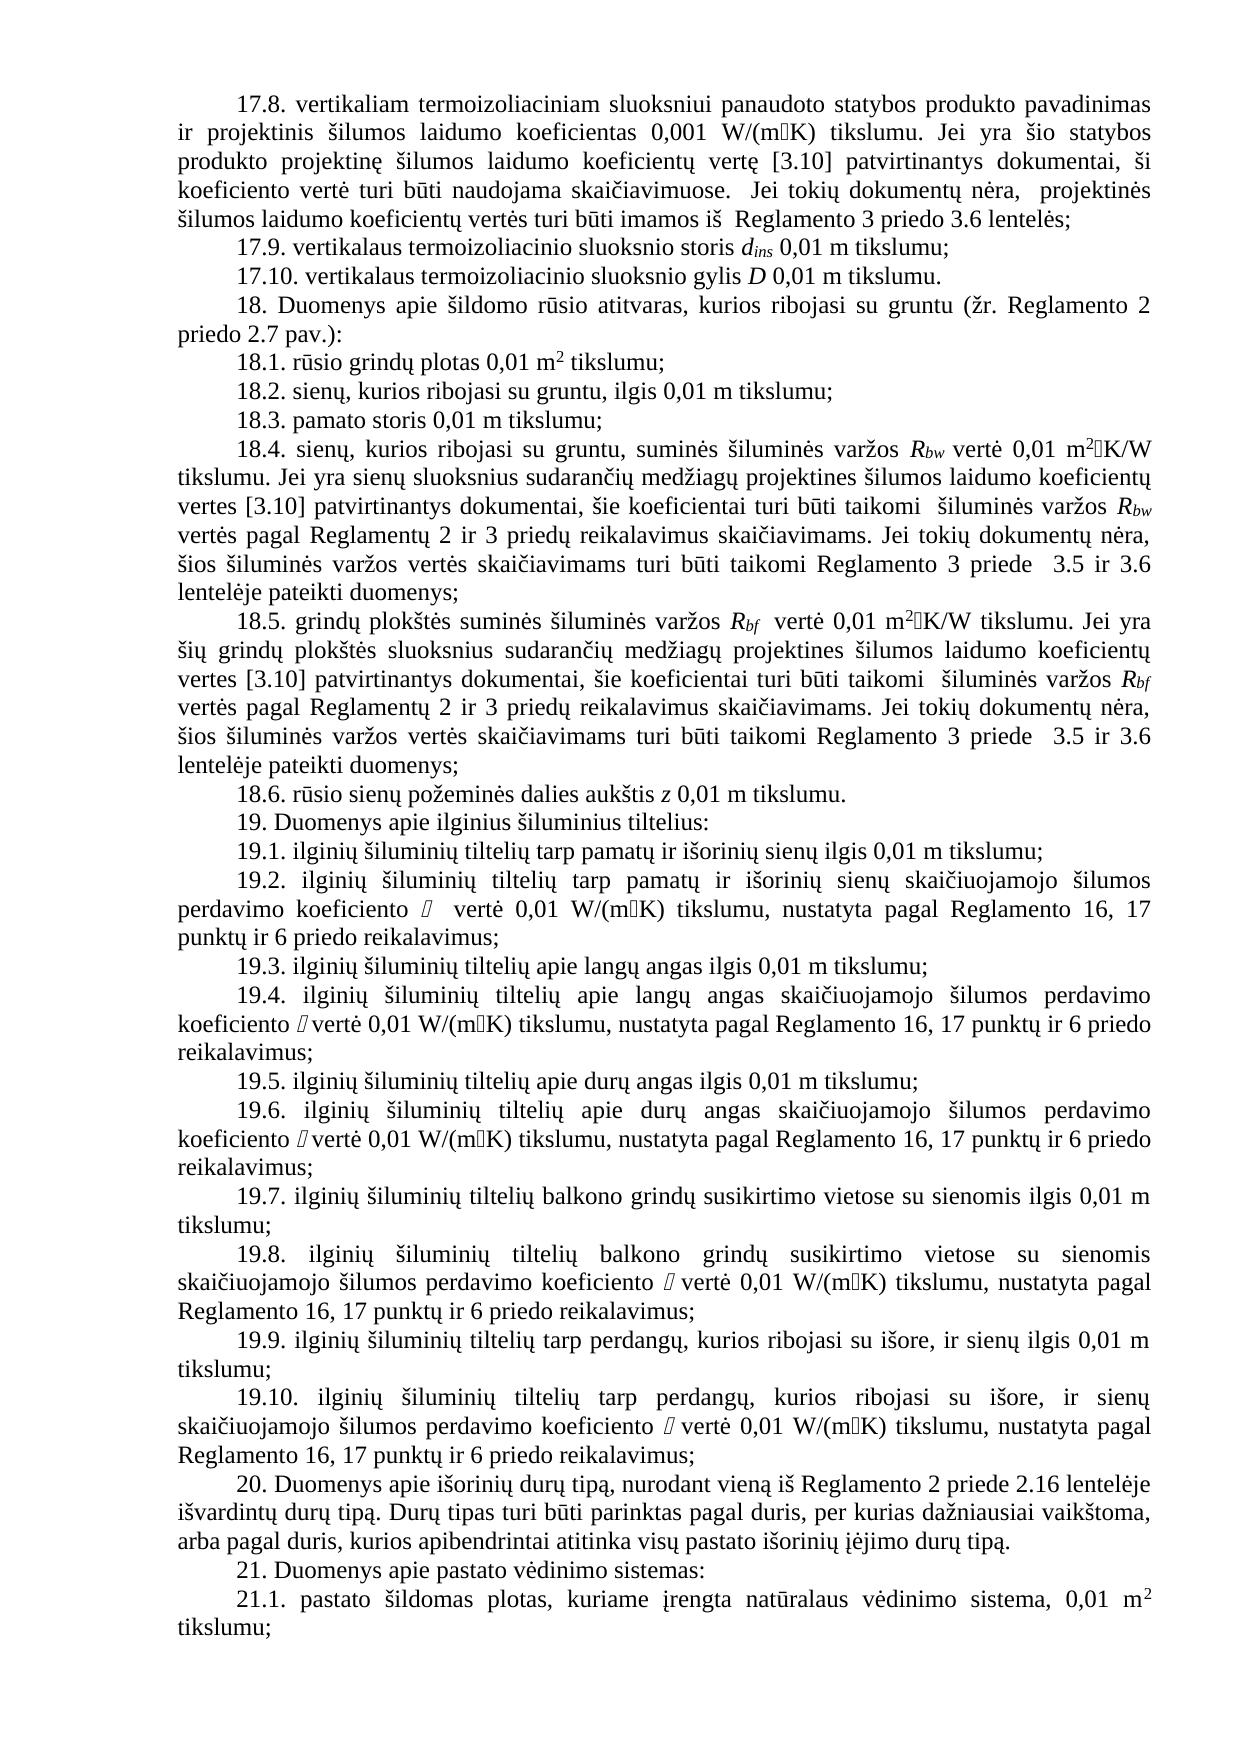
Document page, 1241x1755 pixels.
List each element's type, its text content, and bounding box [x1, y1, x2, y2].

text 19.7. ilginių šiluminių tiltelių balkono grindų susikirtimo vietose su sienomis ilgis 0,01 m tikslumu; [177, 1181, 1152, 1239]
text 19.5. ilginių šiluminių tiltelių apie durų angas ilgis 0,01 m tikslumu; [177, 1066, 1152, 1095]
text 19.10. ilginių šiluminių tiltelių tarp perdangų, kurios ribojasi su išore, ir sienų skaičiuojamojo šilumos perdavimo koeficiento  vertė 0,01 W/(mK) tikslumu, nustatyta pagal Reglamento 16, 17 punktų ir 6 priedo reikalavimus; [177, 1382, 1152, 1469]
text 18. Duomenys apie šildomo rūsio atitvaras, kurios ribojasi su gruntu (žr. Reglamento 2 priedo 2.7 pav.): [177, 290, 1152, 347]
text 19.3. ilginių šiluminių tiltelių apie langų angas ilgis 0,01 m tikslumu; [177, 951, 1152, 980]
text 19.6. ilginių šiluminių tiltelių apie durų angas skaičiuojamojo šilumos perdavimo koeficiento  vertė 0,01 W/(mK) tikslumu, nustatyta pagal Reglamento 16, 17 punktų ir 6 priedo reikalavimus; [177, 1095, 1152, 1181]
text 21. Duomenys apie pastato vėdinimo sistemas: [177, 1555, 1152, 1584]
text 19.4. ilginių šiluminių tiltelių apie langų angas skaičiuojamojo šilumos perdavimo koeficiento  vertė 0,01 W/(mK) tikslumu, nustatyta pagal Reglamento 16, 17 punktų ir 6 priedo reikalavimus; [177, 980, 1152, 1066]
text 18.1. rūsio grindų plotas 0,01 m2 tikslumu; [177, 347, 1152, 376]
text 17.8. vertikaliam termoizoliaciniam sluoksniui panaudoto statybos produkto pavadinimas ir projektinis šilumos laidumo koeficientas 0,001 W/(mK) tikslumu. Jei yra šio statybos produkto projektinę šilumos laidumo koeficientų vertę [3.10] patvirtinantys dokumentai, ši koeficiento vertė turi būti naudojama skaičiavimuose. Jei tokių dokumentų nėra, projektinės šilumos laidumo koeficientų vertės turi būti imamos iš Reglamento 3 priedo 3.6 lentelės; [177, 89, 1152, 232]
text 18.5. grindų plokštės suminės šiluminės varžos Rbf vertė 0,01 m2K/W tikslumu. Jei yra šių grindų plokštės sluoksnius sudarančių medžiagų projektines šilumos laidumo koeficientų vertes [3.10] patvirtinantys dokumentai, šie koeficientai turi būti taikomi šiluminės varžos Rbf vertės pagal Reglamentų 2 ir 3 priedų reikalavimus skaičiavimams. Jei tokių dokumentų nėra, šios šiluminės varžos vertės skaičiavimams turi būti taikomi Reglamento 3 priede 3.5 ir 3.6 lentelėje pateikti duomenys; [177, 606, 1152, 779]
text 19.1. ilginių šiluminių tiltelių tarp pamatų ir išorinių sienų ilgis 0,01 m tikslumu; [177, 836, 1152, 865]
text 18.3. pamato storis 0,01 m tikslumu; [177, 405, 1152, 434]
text 18.4. sienų, kurios ribojasi su gruntu, suminės šiluminės varžos Rbw vertė 0,01 m2K/W tikslumu. Jei yra sienų sluoksnius sudarančių medžiagų projektines šilumos laidumo koeficientų vertes [3.10] patvirtinantys dokumentai, šie koeficientai turi būti taikomi šiluminės varžos Rbw vertės pagal Reglamentų 2 ir 3 priedų reikalavimus skaičiavimams. Jei tokių dokumentų nėra, šios šiluminės varžos vertės skaičiavimams turi būti taikomi Reglamento 3 priede 3.5 ir 3.6 lentelėje pateikti duomenys; [177, 434, 1152, 606]
text 18.2. sienų, kurios ribojasi su gruntu, ilgis 0,01 m tikslumu; [177, 376, 1152, 405]
text 17.9. vertikalaus termoizoliacinio sluoksnio storis dins 0,01 m tikslumu; [177, 232, 1152, 261]
text 21.1. pastato šildomas plotas, kuriame įrengta natūralaus vėdinimo sistema, 0,01 m2 tikslumu; [177, 1584, 1152, 1641]
text 19.9. ilginių šiluminių tiltelių tarp perdangų, kurios ribojasi su išore, ir sienų ilgis 0,01 m tikslumu; [177, 1325, 1152, 1382]
text 19.8. ilginių šiluminių tiltelių balkono grindų susikirtimo vietose su sienomis skaičiuojamojo šilumos perdavimo koeficiento  vertė 0,01 W/(mK) tikslumu, nustatyta pagal Reglamento 16, 17 punktų ir 6 priedo reikalavimus; [177, 1239, 1152, 1325]
text 18.6. rūsio sienų požeminės dalies aukštis z 0,01 m tikslumu. [177, 779, 1152, 807]
text 17.10. vertikalaus termoizoliacinio sluoksnio gylis D 0,01 m tikslumu. [177, 261, 1152, 290]
text 19.2. ilginių šiluminių tiltelių tarp pamatų ir išorinių sienų skaičiuojamojo šilumos perdavimo koeficiento  vertė 0,01 W/(mK) tikslumu, nustatyta pagal Reglamento 16, 17 punktų ir 6 priedo reikalavimus; [177, 865, 1152, 951]
text 19. Duomenys apie ilginius šiluminius tiltelius: [177, 807, 1152, 836]
text 20. Duomenys apie išorinių durų tipą, nurodant vieną iš Reglamento 2 priede 2.16 lentelėje išvardintų durų tipą. Durų tipas turi būti parinktas pagal duris, per kurias dažniausiai vaikštoma, arba pagal duris, kurios apibendrintai atitinka visų pastato išorinių įėjimo durų tipą. [177, 1469, 1152, 1555]
